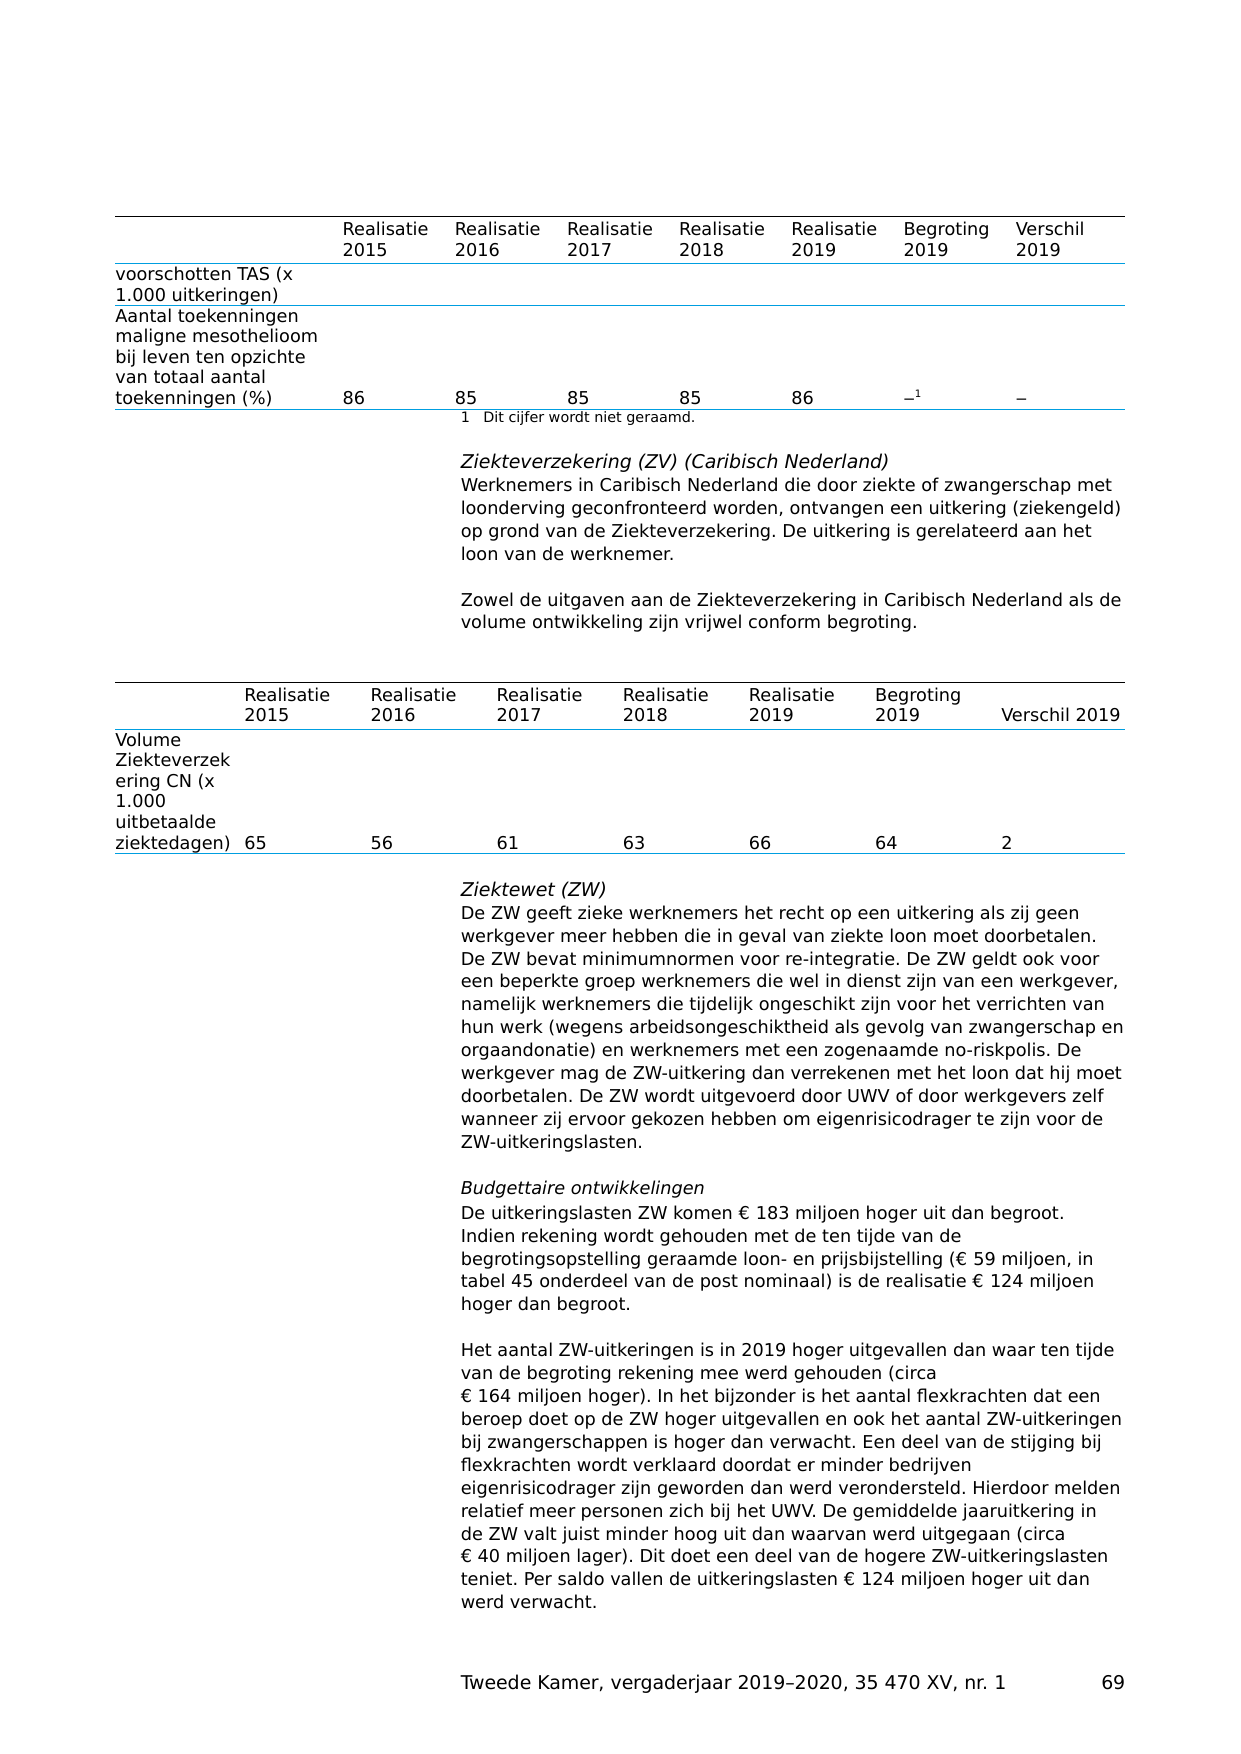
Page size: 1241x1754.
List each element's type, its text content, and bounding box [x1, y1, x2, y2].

table_cell 66 [746, 730, 872, 853]
table_cell 85 [452, 306, 564, 409]
table_cell Begroting 2019 [872, 683, 998, 729]
table_cell Realisatie 2016 [368, 683, 493, 729]
list Dit cijfer wordt niet geraamd. [461, 410, 1125, 426]
table_cell Realisatie 2015 [340, 217, 452, 263]
table_cell ‒1 [900, 306, 1013, 409]
table_cell Realisatie 2018 [676, 217, 788, 263]
table_cell [564, 264, 676, 305]
table_header Tabel 46 Kerncijfers TAS [115, 191, 1125, 216]
text Het aantal ZW-uitkeringen is in 2019 hoger uitgevallen dan waar ten tijde van de begroting rekening mee werd gehouden (circa € 164 miljoen hoger). In het bijzonder is het aantal flexkrachten dat een beroep doet op de ZW hoger uitgevallen en ook het aantal ZW-uitkeringen bij zwangerschappen is hoger dan verwacht. Een deel van de stijging bij flexkrachten wordt verklaard doordat er minder bedrijven eigenrisicodrager zijn geworden dan werd verondersteld. Hierdoor melden relatief meer personen zich bij het UWV. De gemiddelde jaaruitkering in de ZW valt juist minder hoog uit dan waarvan werd uitgegaan (circa € 40 miljoen lager). Dit doet een deel van de hogere ZW-uitkeringslasten teniet. Per saldo vallen de uitkeringslasten € 124 miljoen hoger uit dan werd verwacht. [461, 1338, 1125, 1613]
table_cell Aantal toekenningen maligne mesothelioom bij leven ten opzichte van totaal aantal toekenningen (%) [115, 306, 339, 409]
table_cell [115, 217, 339, 263]
table_cell 64 [872, 730, 998, 853]
table_cell 61 [494, 730, 620, 853]
text Budgettaire ontwikkelingen [461, 1176, 1125, 1199]
table_cell Verschil 2019 [998, 683, 1125, 729]
table_cell 85 [676, 306, 788, 409]
title Ziektewet (ZW) [461, 879, 1125, 901]
table_cell Realisatie 2015 [241, 683, 367, 729]
table_cell [676, 264, 788, 305]
table_cell Verschil 2019 [1013, 217, 1125, 263]
table_cell Realisatie 2018 [620, 683, 746, 729]
table_header Tabel 47 Kerncijfers Ziekteverzekering (Caribisch Nederland) [115, 656, 1125, 681]
table_cell Realisatie 2019 [788, 217, 900, 263]
table_cell [788, 264, 900, 305]
table_cell 2 [998, 730, 1125, 853]
table_cell 86 [788, 306, 900, 409]
title Ziekteverzekering (ZV) (Caribisch Nederland) [461, 451, 1125, 473]
text Zowel de uitgaven aan de Ziekteverzekering in Caribisch Nederland als de volume ontwikkeling zijn vrijwel conform begroting. [461, 588, 1125, 633]
table_cell 65 [241, 730, 367, 853]
table_cell [452, 264, 564, 305]
table_cell Realisatie 2017 [564, 217, 676, 263]
table_cell 86 [340, 306, 452, 409]
table_cell [115, 683, 241, 729]
table_cell Volume Ziekteverzekering CN (x 1.000 uitbetaalde ziektedagen) [115, 730, 241, 853]
table_cell Begroting 2019 [900, 217, 1013, 263]
table_cell 85 [564, 306, 676, 409]
table_cell [1013, 264, 1125, 305]
table_cell ‒ [1013, 306, 1125, 409]
text De ZW geeft zieke werknemers het recht op een uitkering als zij geen werkgever meer hebben die in geval van ziekte loon moet doorbetalen. De ZW bevat minimumnormen voor re-integratie. De ZW geldt ook voor een beperkte groep werknemers die wel in dienst zijn van een werkgever, namelijk werknemers die tijdelijk ongeschikt zijn voor het verrichten van hun werk (wegens arbeidsongeschiktheid als gevolg van zwangerschap en orgaandonatie) en werknemers met een zogenaamde no-riskpolis. De werkgever mag de ZW-uitkering dan verrekenen met het loon dat hij moet doorbetalen. De ZW wordt uitgevoerd door UWV of door werkgevers zelf wanneer zij ervoor gekozen hebben om eigenrisicodrager te zijn voor de ZW-uitkeringslasten. [461, 901, 1125, 1153]
table_cell voorschotten TAS (x 1.000 uitkeringen) [115, 264, 339, 305]
text De uitkeringslasten ZW komen € 183 miljoen hoger uit dan begroot. Indien rekening wordt gehouden met de ten tijde van de begrotingsopstelling geraamde loon- en prijsbijstelling (€ 59 miljoen, in tabel 45 onderdeel van de post nominaal) is de realisatie € 124 miljoen hoger dan begroot. [461, 1201, 1125, 1315]
table_cell [900, 264, 1013, 305]
table_cell Realisatie 2016 [452, 217, 564, 263]
table_cell [340, 264, 452, 305]
table_cell 56 [368, 730, 493, 853]
table_cell Realisatie 2019 [746, 683, 872, 729]
text Werknemers in Caribisch Nederland die door ziekte of zwangerschap met loonderving geconfronteerd worden, ontvangen een uitkering (ziekengeld) op grond van de Ziekteverzekering. De uitkering is gerelateerd aan het loon van de werknemer. [461, 473, 1125, 565]
table_cell 63 [620, 730, 746, 853]
table_cell Realisatie 2017 [494, 683, 620, 729]
